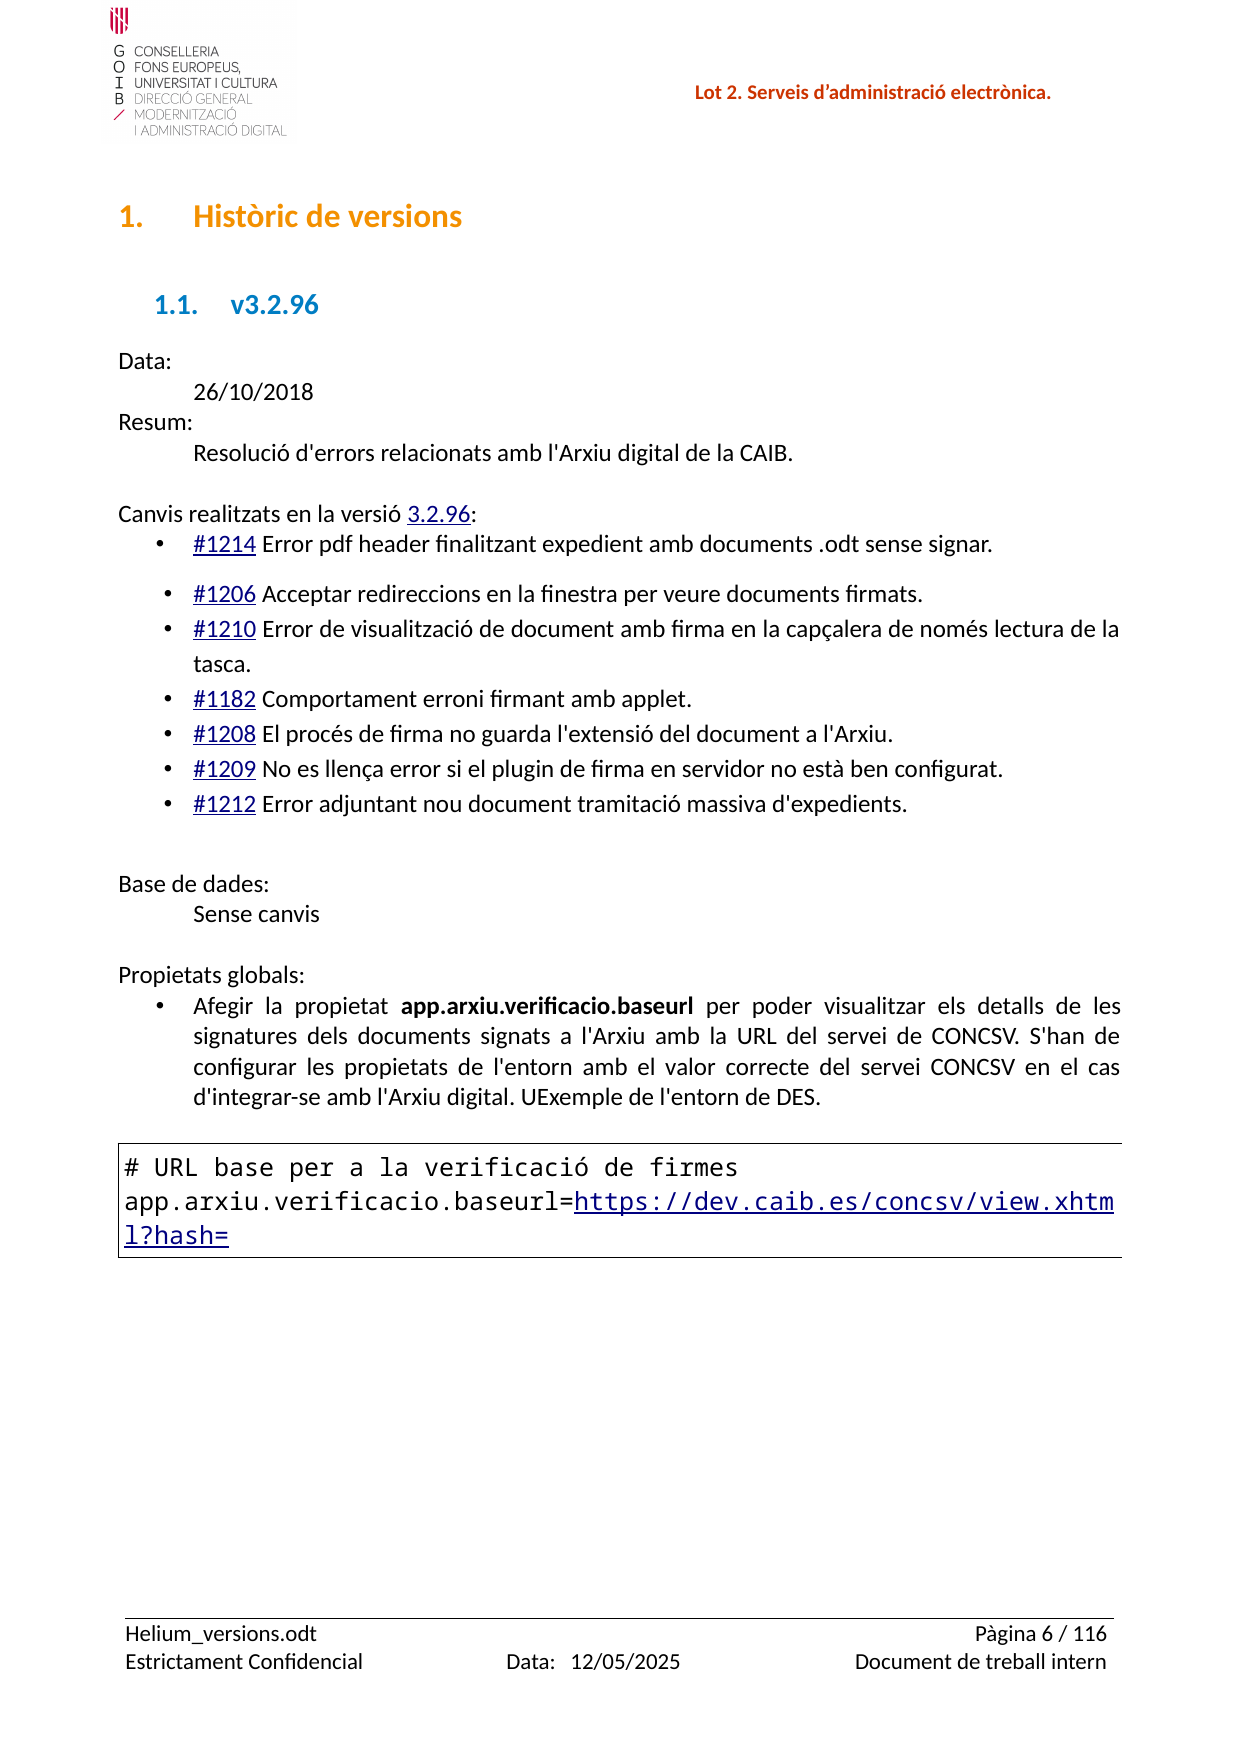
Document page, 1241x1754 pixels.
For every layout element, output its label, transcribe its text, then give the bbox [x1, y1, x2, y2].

text Resum: [118, 406, 1122, 437]
text Canvis realitzats en la versió 3.2.96: [118, 498, 1122, 528]
list #1182 Comportament erroni firmant amb applet. [164, 683, 1122, 713]
picture [100, 0, 297, 144]
list #1212 Error adjuntant nou document tramitació massiva d'expedients. [164, 788, 1122, 818]
table_header # URL base per a la verificació de firmes app.arxiu.verificacio.baseurl=https://dev.caib.es/concsv/view.xhtml?hash= [119, 1144, 1122, 1257]
text 26/10/2018 [118, 376, 1122, 406]
text Base de dades: [118, 868, 1122, 898]
list Afegir la propietat app.arxiu.verificacio.baseurl per poder visualitzar els detalls de les signatures dels documents signats a l'Arxiu amb la URL del servei de CONCSV. S'han de configurar les propietats de l'entorn amb el valor correcte del servei CONCSV en el cas d'integrar-se amb l'Arxiu digital. UExemple de l'entorn de DES. [156, 990, 1122, 1112]
list #1210 Error de visualització de document amb firma en la capçalera de només lectura de la tasca. [164, 613, 1122, 678]
text Data: [118, 345, 1122, 376]
text Sense canvis [118, 898, 1122, 929]
subtitle v3.2.96 [153, 286, 1122, 321]
text Resolució d'errors relacionats amb l'Arxiu digital de la CAIB. [118, 437, 1122, 467]
list #1214 Error pdf header finalitzant expedient amb documents .odt sense signar. [156, 528, 1122, 559]
subtitle Històric de versions [118, 195, 1122, 236]
text Propietats globals: [118, 959, 1122, 990]
list #1206 Acceptar redireccions en la finestra per veure documents firmats. [164, 578, 1122, 608]
list #1209 No es llença error si el plugin de firma en servidor no està ben configurat. [164, 753, 1122, 783]
list #1208 El procés de firma no guarda l'extensió del document a l'Arxiu. [164, 718, 1122, 748]
